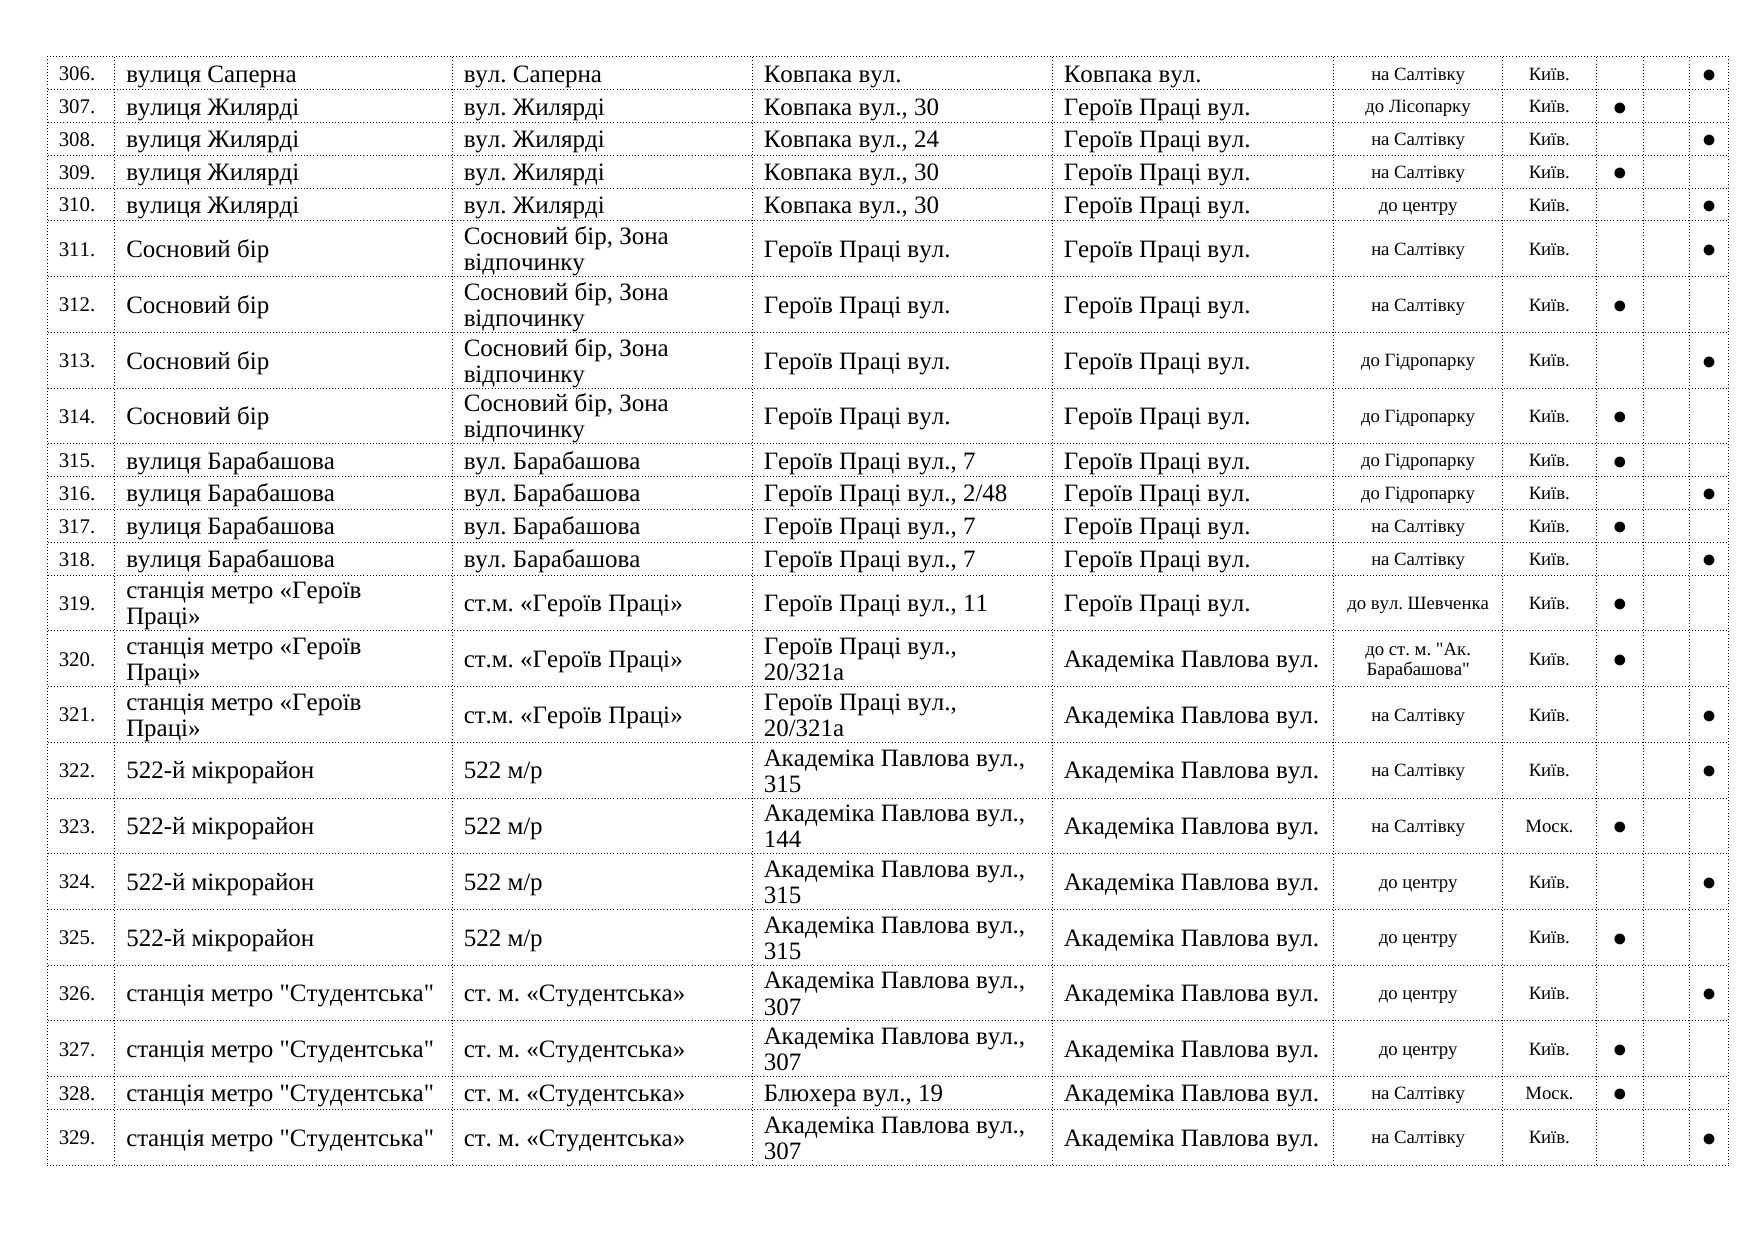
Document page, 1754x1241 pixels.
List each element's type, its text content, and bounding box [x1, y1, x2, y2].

table_cell 522-й мікрорайон [115, 853, 452, 909]
table_cell на Салтівку [1334, 220, 1502, 276]
table_cell станція метро "Студентська" [115, 1109, 452, 1164]
table_cell вулиця Жилярді [115, 122, 452, 155]
table_cell до центру [1334, 853, 1502, 909]
table_cell [47, 188, 115, 220]
table_cell [1690, 909, 1728, 964]
table_cell Сосновий бір [115, 276, 452, 332]
table_cell [1643, 575, 1689, 630]
table_cell ● [1690, 686, 1728, 742]
table_cell [1643, 1076, 1689, 1109]
table_cell ● [1596, 798, 1643, 853]
table_cell Героїв Праці вул. [752, 388, 1052, 443]
table_cell Ковпака вул., 30 [752, 89, 1052, 122]
table_cell ● [1596, 509, 1643, 542]
table_cell Київ. [1502, 188, 1596, 220]
table_cell [47, 853, 115, 909]
table_cell 522-й мікрорайон [115, 909, 452, 964]
table_cell Академіка Павлова вул. [1052, 965, 1333, 1020]
table_cell Героїв Праці вул. [1052, 188, 1333, 220]
table_cell Героїв Праці вул. [752, 332, 1052, 387]
table_cell Київ. [1502, 686, 1596, 742]
table_cell [47, 542, 115, 574]
table_cell ● [1690, 476, 1728, 509]
table_cell Героїв Праці вул. [1052, 476, 1333, 509]
table_cell Академіка Павлова вул. [1052, 1109, 1333, 1164]
table_cell Моск. [1502, 1076, 1596, 1109]
table_cell [1643, 965, 1689, 1020]
table_cell Героїв Праці вул. [1052, 575, 1333, 630]
table_cell [1596, 188, 1643, 220]
table_cell Київ. [1502, 509, 1596, 542]
table_cell Академіка Павлова вул., 315 [752, 853, 1052, 909]
table_cell Київ. [1502, 1109, 1596, 1164]
table_cell вулиця Барабашова [115, 476, 452, 509]
table_cell Академіка Павлова вул. [1052, 798, 1333, 853]
table_cell [1643, 276, 1689, 332]
table_cell до вул. Шевченка [1334, 575, 1502, 630]
table_cell на Салтівку [1334, 122, 1502, 155]
table_cell [1643, 220, 1689, 276]
table_cell Героїв Праці вул. [1052, 443, 1333, 476]
table_cell на Салтівку [1334, 686, 1502, 742]
table_cell Київ. [1502, 476, 1596, 509]
table_cell Героїв Праці вул. [1052, 276, 1333, 332]
table_cell ● [1690, 742, 1728, 797]
table_cell [47, 1109, 115, 1164]
table_cell Блюхера вул., 19 [752, 1076, 1052, 1109]
table_cell вул. Барабашова [452, 542, 752, 574]
table_cell вулиця Жилярді [115, 89, 452, 122]
table_cell [1643, 443, 1689, 476]
table_cell ● [1596, 1020, 1643, 1076]
table_cell ● [1690, 56, 1728, 89]
table_cell Сосновий бір, Зона відпочинку [452, 220, 752, 276]
table_cell станція метро «Героїв Праці» [115, 575, 452, 630]
table_cell [1690, 575, 1728, 630]
table_cell [47, 686, 115, 742]
table_cell на Салтівку [1334, 542, 1502, 574]
table_cell станція метро «Героїв Праці» [115, 686, 452, 742]
table_cell Ковпака вул., 30 [752, 155, 1052, 187]
table_cell [47, 388, 115, 443]
table_cell Героїв Праці вул. [1052, 388, 1333, 443]
table_cell 522 м/р [452, 853, 752, 909]
table_cell [47, 220, 115, 276]
table_cell ● [1690, 853, 1728, 909]
table_cell Героїв Праці вул., 11 [752, 575, 1052, 630]
table_cell Сосновий бір, Зона відпочинку [452, 332, 752, 387]
table_cell [1690, 630, 1728, 686]
table_cell [1690, 388, 1728, 443]
table_cell Академіка Павлова вул. [1052, 742, 1333, 797]
table_cell [47, 122, 115, 155]
table_cell на Салтівку [1334, 56, 1502, 89]
table_cell до Гідропарку [1334, 332, 1502, 387]
table_cell ● [1596, 909, 1643, 964]
table_cell вул. Барабашова [452, 509, 752, 542]
table_cell вул. Саперна [452, 56, 752, 89]
table_cell [1643, 742, 1689, 797]
table_cell [1643, 542, 1689, 574]
table_cell Героїв Праці вул., 2/48 [752, 476, 1052, 509]
table_cell [1643, 853, 1689, 909]
table_cell Моск. [1502, 798, 1596, 853]
table_cell до Лісопарку [1334, 89, 1502, 122]
table_cell Героїв Праці вул., 20/321а [752, 630, 1052, 686]
table_cell станція метро "Студентська" [115, 1076, 452, 1109]
table_cell [1596, 742, 1643, 797]
table_cell Академіка Павлова вул. [1052, 1020, 1333, 1076]
table_cell Академіка Павлова вул., 307 [752, 1020, 1052, 1076]
table_cell [1596, 122, 1643, 155]
table_cell [1690, 276, 1728, 332]
table_cell Героїв Праці вул., 20/321а [752, 686, 1052, 742]
table_cell Київ. [1502, 122, 1596, 155]
table_cell Київ. [1502, 909, 1596, 964]
table_cell Академіка Павлова вул., 307 [752, 1109, 1052, 1164]
table_cell Героїв Праці вул. [1052, 122, 1333, 155]
table_cell Академіка Павлова вул., 144 [752, 798, 1052, 853]
table_cell [1690, 798, 1728, 853]
table_cell [1596, 965, 1643, 1020]
table_cell Київ. [1502, 155, 1596, 187]
table_cell ст. м. «Студентська» [452, 1020, 752, 1076]
table_cell [1643, 122, 1689, 155]
table_cell Академіка Павлова вул. [1052, 909, 1333, 964]
table_cell ● [1596, 388, 1643, 443]
table_cell ● [1596, 575, 1643, 630]
table_cell [1643, 388, 1689, 443]
table_cell на Салтівку [1334, 155, 1502, 187]
table_cell ● [1596, 155, 1643, 187]
table_cell ● [1690, 188, 1728, 220]
table_cell Ковпака вул. [1052, 56, 1333, 89]
table_cell [47, 155, 115, 187]
table_cell [47, 1020, 115, 1076]
table_cell до центру [1334, 1020, 1502, 1076]
table_cell ● [1690, 965, 1728, 1020]
table_cell Героїв Праці вул. [1052, 89, 1333, 122]
table_cell [1596, 220, 1643, 276]
table_cell ст.м. «Героїв Праці» [452, 630, 752, 686]
table_cell вул. Жилярді [452, 155, 752, 187]
table_cell Київ. [1502, 1020, 1596, 1076]
table_cell вул. Барабашова [452, 476, 752, 509]
table_cell ст. м. «Студентська» [452, 1076, 752, 1109]
table_cell 522-й мікрорайон [115, 742, 452, 797]
table_cell Героїв Праці вул., 7 [752, 443, 1052, 476]
table_cell на Салтівку [1334, 798, 1502, 853]
table_cell [1690, 1076, 1728, 1109]
table_cell вулиця Саперна [115, 56, 452, 89]
table_cell Сосновий бір, Зона відпочинку [452, 276, 752, 332]
table_cell [1596, 853, 1643, 909]
table_cell Київ. [1502, 443, 1596, 476]
table_cell [1596, 476, 1643, 509]
table_cell ● [1596, 630, 1643, 686]
table_cell ст. м. «Студентська» [452, 965, 752, 1020]
table_cell [1596, 332, 1643, 387]
table_cell до ст. м. "Ак. Барабашова" [1334, 630, 1502, 686]
table_cell ● [1596, 276, 1643, 332]
table_cell станція метро "Студентська" [115, 965, 452, 1020]
table_cell Академіка Павлова вул. [1052, 853, 1333, 909]
table_cell Сосновий бір [115, 388, 452, 443]
table_cell [1643, 509, 1689, 542]
table_cell [1643, 188, 1689, 220]
table_cell [1643, 476, 1689, 509]
table_cell [1596, 542, 1643, 574]
table_cell [47, 575, 115, 630]
table_cell [1690, 155, 1728, 187]
table_cell Героїв Праці вул. [1052, 220, 1333, 276]
table_cell [47, 909, 115, 964]
table_cell на Салтівку [1334, 1109, 1502, 1164]
table_cell [1596, 1109, 1643, 1164]
table_cell [47, 798, 115, 853]
table_cell Сосновий бір [115, 332, 452, 387]
table_cell вул. Жилярді [452, 89, 752, 122]
table_cell вулиця Жилярді [115, 188, 452, 220]
table_cell [1643, 686, 1689, 742]
table_cell 522-й мікрорайон [115, 798, 452, 853]
table_cell [1596, 56, 1643, 89]
table_cell до центру [1334, 965, 1502, 1020]
table_cell до центру [1334, 188, 1502, 220]
table_cell ● [1690, 220, 1728, 276]
table_cell Київ. [1502, 220, 1596, 276]
table_cell вулиця Барабашова [115, 443, 452, 476]
table_cell [47, 89, 115, 122]
table_cell [47, 332, 115, 387]
table_cell [47, 476, 115, 509]
table_cell Київ. [1502, 853, 1596, 909]
table_cell [1643, 630, 1689, 686]
table_cell [1643, 798, 1689, 853]
table_cell 522 м/р [452, 909, 752, 964]
table_cell [47, 742, 115, 797]
table_cell ст. м. «Студентська» [452, 1109, 752, 1164]
table_cell Академіка Павлова вул. [1052, 630, 1333, 686]
table_cell [1596, 686, 1643, 742]
table_cell Київ. [1502, 630, 1596, 686]
table_cell [47, 630, 115, 686]
table_cell [1643, 1020, 1689, 1076]
table_cell до Гідропарку [1334, 443, 1502, 476]
table_cell вул. Жилярді [452, 122, 752, 155]
table_cell Сосновий бір [115, 220, 452, 276]
table_cell Героїв Праці вул. [1052, 332, 1333, 387]
table_cell ● [1690, 1109, 1728, 1164]
table_cell [47, 276, 115, 332]
table_cell Героїв Праці вул., 7 [752, 509, 1052, 542]
table_cell на Салтівку [1334, 276, 1502, 332]
table_cell Академіка Павлова вул. [1052, 1076, 1333, 1109]
table_cell станція метро "Студентська" [115, 1020, 452, 1076]
table_cell Героїв Праці вул. [1052, 155, 1333, 187]
table_cell Героїв Праці вул. [752, 276, 1052, 332]
table_cell Академіка Павлова вул. [1052, 686, 1333, 742]
table_cell ● [1690, 542, 1728, 574]
table_cell Київ. [1502, 742, 1596, 797]
table_cell Київ. [1502, 542, 1596, 574]
table_cell Київ. [1502, 965, 1596, 1020]
table_cell Сосновий бір, Зона відпочинку [452, 388, 752, 443]
table_cell Героїв Праці вул. [752, 220, 1052, 276]
table_cell ст.м. «Героїв Праці» [452, 575, 752, 630]
table_cell ● [1596, 1076, 1643, 1109]
table_cell [1690, 509, 1728, 542]
table_cell вул. Барабашова [452, 443, 752, 476]
table_cell 522 м/р [452, 798, 752, 853]
table_cell [1690, 443, 1728, 476]
table_cell Героїв Праці вул., 7 [752, 542, 1052, 574]
table_cell Академіка Павлова вул., 315 [752, 742, 1052, 797]
table_cell Київ. [1502, 89, 1596, 122]
table_cell ст.м. «Героїв Праці» [452, 686, 752, 742]
table_cell 522 м/р [452, 742, 752, 797]
table_cell Академіка Павлова вул., 307 [752, 965, 1052, 1020]
table_cell Героїв Праці вул. [1052, 509, 1333, 542]
table_cell Ковпака вул., 30 [752, 188, 1052, 220]
table_cell Київ. [1502, 388, 1596, 443]
table_cell вулиця Барабашова [115, 509, 452, 542]
table_cell вул. Жилярді [452, 188, 752, 220]
table_cell [47, 56, 115, 89]
table_cell вулиця Жилярді [115, 155, 452, 187]
table_cell на Салтівку [1334, 1076, 1502, 1109]
table_cell [1643, 155, 1689, 187]
table_cell станція метро «Героїв Праці» [115, 630, 452, 686]
table_cell Київ. [1502, 332, 1596, 387]
table_cell [47, 965, 115, 1020]
table_cell до Гідропарку [1334, 388, 1502, 443]
table_cell [1643, 332, 1689, 387]
table_cell [47, 1076, 115, 1109]
table_cell [1690, 89, 1728, 122]
table_cell Ковпака вул., 24 [752, 122, 1052, 155]
table_cell Київ. [1502, 56, 1596, 89]
table_cell Київ. [1502, 276, 1596, 332]
table_cell Героїв Праці вул. [1052, 542, 1333, 574]
table_cell ● [1690, 332, 1728, 387]
table_cell [47, 509, 115, 542]
table_cell [1643, 56, 1689, 89]
table_cell вулиця Барабашова [115, 542, 452, 574]
table_cell [1643, 89, 1689, 122]
table_cell [1643, 909, 1689, 964]
table_cell Академіка Павлова вул., 315 [752, 909, 1052, 964]
table_cell ● [1690, 122, 1728, 155]
table_cell Ковпака вул. [752, 56, 1052, 89]
table_cell на Салтівку [1334, 509, 1502, 542]
table_cell [47, 443, 115, 476]
table_cell ● [1596, 89, 1643, 122]
table_cell до Гідропарку [1334, 476, 1502, 509]
table_cell Київ. [1502, 575, 1596, 630]
table_cell [1643, 1109, 1689, 1164]
table_cell на Салтівку [1334, 742, 1502, 797]
table_cell ● [1596, 443, 1643, 476]
table_cell [1690, 1020, 1728, 1076]
table_cell до центру [1334, 909, 1502, 964]
